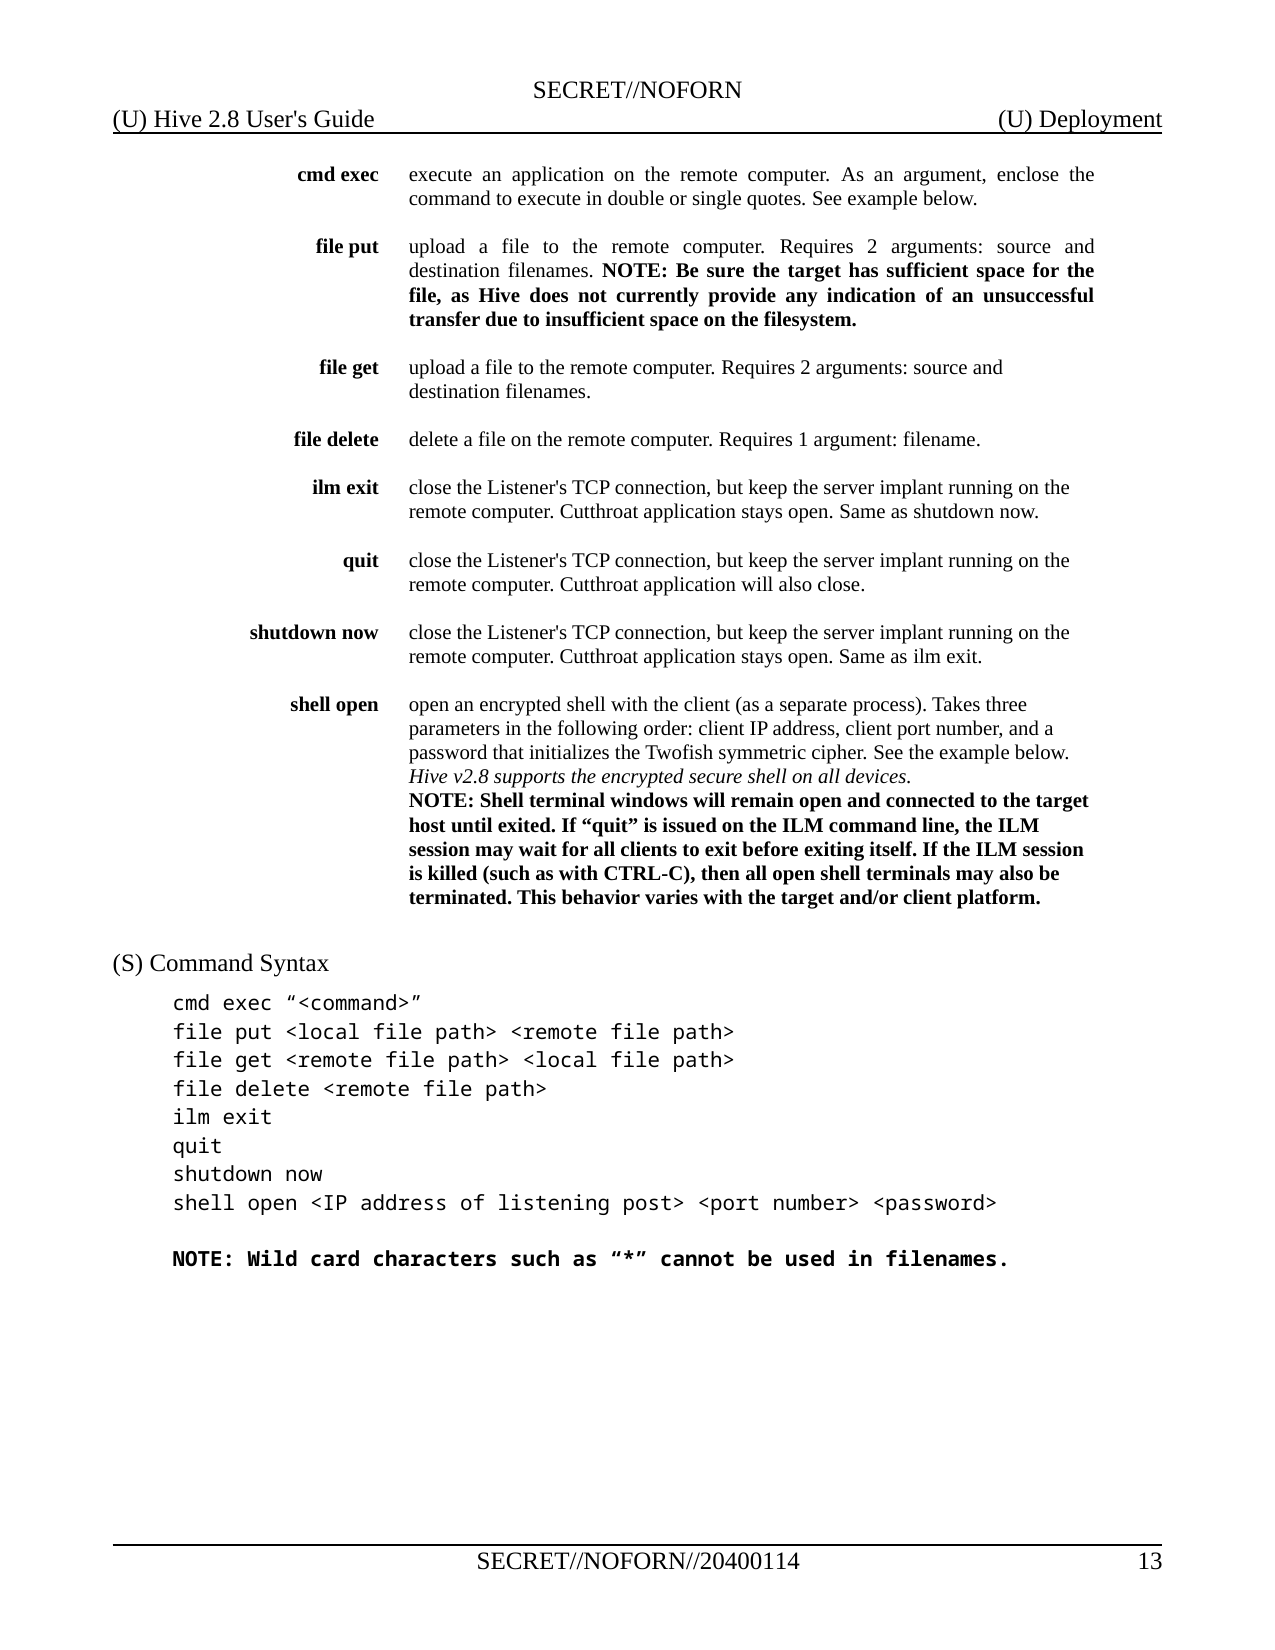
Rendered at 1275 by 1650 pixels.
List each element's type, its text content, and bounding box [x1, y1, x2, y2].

table_header cmd exec [165, 150, 393, 222]
table_cell ilm exit [165, 463, 393, 536]
table_cell file get [165, 343, 393, 415]
table_cell close the Listener's TCP connection, but keep the server implant running on the remote computer. Cutthroat application stays open. Same as ilm exit. [394, 608, 1110, 680]
table_cell shutdown now [165, 608, 393, 680]
text shutdown now [142, 1159, 1132, 1188]
table_header execute an application on the remote computer. As an argument, enclose the command to execute in double or single quotes. See example below. [394, 150, 1110, 222]
table_cell file put [165, 222, 393, 343]
text shell open <IP address of listening post> <port number> <password> [142, 1188, 1132, 1216]
text file put <local file path> <remote file path> [142, 1017, 1132, 1045]
table_cell upload a file to the remote computer. Requires 2 arguments: source and destination filenames. [394, 343, 1110, 415]
text (S) Command Syntax [112, 948, 1162, 977]
table_cell close the Listener's TCP connection, but keep the server implant running on the remote computer. Cutthroat application will also close. [394, 536, 1110, 608]
table_cell shell open [165, 680, 393, 921]
table_cell quit [165, 536, 393, 608]
text quit [142, 1131, 1132, 1159]
text cmd exec “<command>” [142, 988, 1132, 1017]
text file delete <remote file path> [142, 1074, 1132, 1102]
text file get <remote file path> <local file path> [142, 1045, 1132, 1074]
table_cell close the Listener's TCP connection, but keep the server implant running on the remote computer. Cutthroat application stays open. Same as shutdown now. [394, 463, 1110, 536]
text NOTE: Wild card characters such as “*” cannot be used in filenames. [142, 1244, 1132, 1273]
table_cell open an encrypted shell with the client (as a separate process). Takes three parameters in the following order: client IP address, client port number, and a password that initializes the Twofish symmetric cipher. See the example below. Hive v2.8 supports the encrypted secure shell on all devices. NOTE: Shell terminal windows will remain open and connected to the target host until exited. If “quit” is issued on the ILM command line, the ILM session may wait for all clients to exit before exiting itself. If the ILM session is killed (such as with CTRL-C), then all open shell terminals may also be terminated. This behavior varies with the target and/or client platform. [394, 680, 1110, 921]
table_cell delete a file on the remote computer. Requires 1 argument: filename. [394, 415, 1110, 463]
table_cell upload a file to the remote computer. Requires 2 arguments: source and destination filenames. NOTE: Be sure the target has sufficient space for the file, as Hive does not currently provide any indication of an unsuccessful transfer due to insufficient space on the filesystem. [394, 222, 1110, 343]
table_cell file delete [165, 415, 393, 463]
text ilm exit [142, 1102, 1132, 1131]
